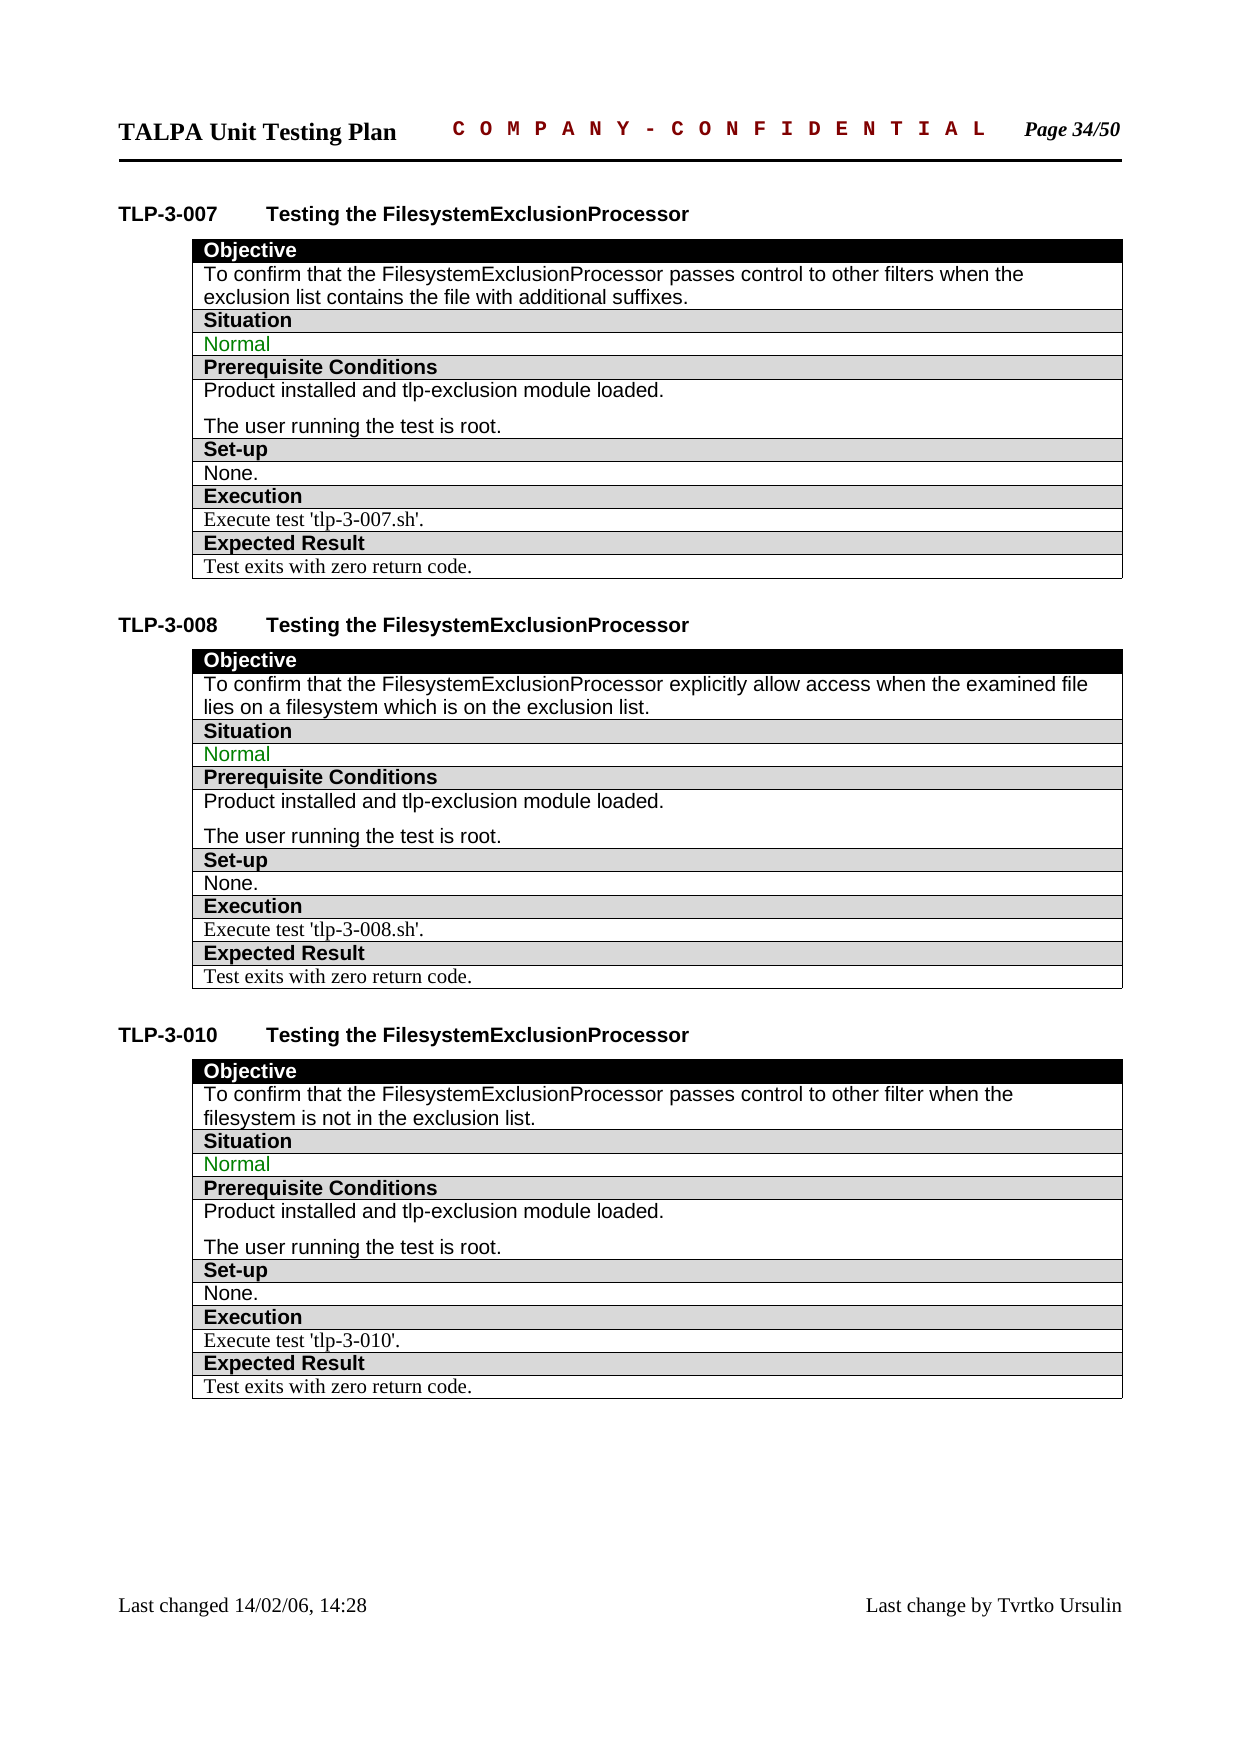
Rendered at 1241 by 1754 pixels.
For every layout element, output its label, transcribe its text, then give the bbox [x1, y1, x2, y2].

table_cell Product installed and tlp-exclusion module loaded. The user running the test is root. [193, 790, 1122, 848]
table_cell Situation [193, 720, 1122, 743]
table_cell Prerequisite Conditions [193, 767, 1122, 789]
table_cell Product installed and tlp-exclusion module loaded. The user running the test is root. [193, 380, 1122, 438]
table_cell None. [193, 1283, 1122, 1305]
table_header Objective [193, 240, 1122, 262]
table_cell Prerequisite Conditions [193, 1177, 1122, 1199]
table_cell None. [193, 462, 1122, 485]
text TLP-3-007 Testing the FilesystemExclusionProcessor [118, 203, 1122, 226]
table_header Objective [193, 1060, 1122, 1083]
table_cell Expected Result [193, 532, 1122, 554]
table_cell Prerequisite Conditions [193, 356, 1122, 379]
table_cell Set-up [193, 1260, 1122, 1282]
table_cell Test exits with zero return code. [193, 1376, 1122, 1398]
text TLP-3-008 Testing the FilesystemExclusionProcessor [118, 613, 1122, 637]
table_cell To confirm that the FilesystemExclusionProcessor passes control to other filters when the exclusion list contains the file with additional suffixes. [193, 263, 1122, 309]
table_cell Expected Result [193, 942, 1122, 965]
table_cell Test exits with zero return code. [193, 555, 1122, 578]
table_cell Test exits with zero return code. [193, 966, 1122, 988]
table_cell Expected Result [193, 1353, 1122, 1375]
table_cell Normal [193, 333, 1122, 355]
table_cell None. [193, 872, 1122, 895]
table_cell Execute test 'tlp-3-010'. [193, 1330, 1122, 1352]
table_cell Normal [193, 744, 1122, 766]
table_cell Set-up [193, 439, 1122, 461]
table_cell Situation [193, 1130, 1122, 1153]
table_cell Execute test 'tlp-3-007.sh'. [193, 509, 1122, 531]
table_cell Execution [193, 1306, 1122, 1329]
table_cell To confirm that the FilesystemExclusionProcessor passes control to other filter when the filesystem is not in the exclusion list. [193, 1084, 1122, 1129]
table_cell To confirm that the FilesystemExclusionProcessor explicitly allow access when the examined file lies on a filesystem which is on the exclusion list. [193, 674, 1122, 719]
table_cell Normal [193, 1154, 1122, 1176]
table_cell Set-up [193, 849, 1122, 871]
table_header Objective [193, 650, 1122, 673]
table_cell Execution [193, 896, 1122, 918]
table_cell Situation [193, 310, 1122, 332]
text TLP-3-010 Testing the FilesystemExclusionProcessor [118, 1024, 1122, 1047]
table_cell Execute test 'tlp-3-008.sh'. [193, 919, 1122, 941]
table_cell Product installed and tlp-exclusion module loaded. The user running the test is root. [193, 1200, 1122, 1259]
table_cell Execution [193, 486, 1122, 508]
